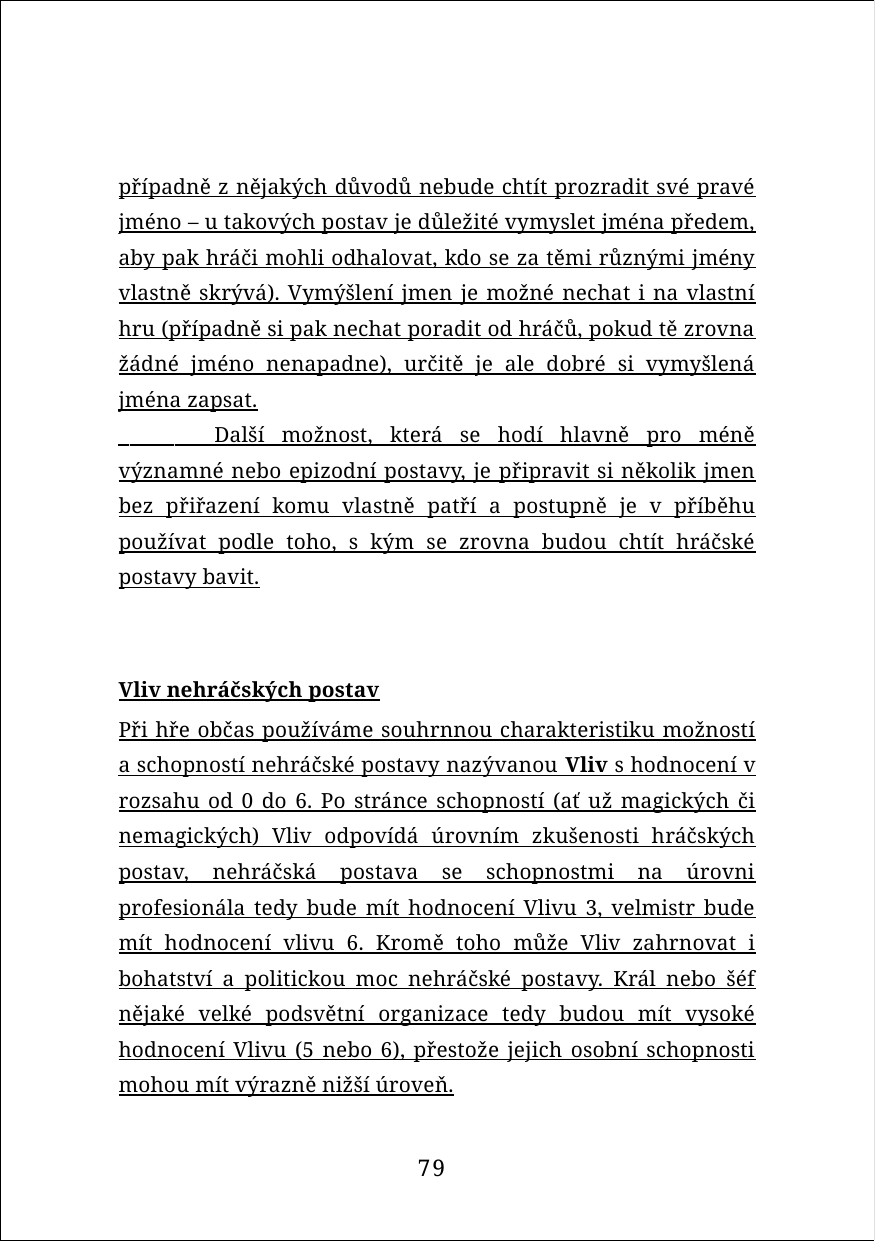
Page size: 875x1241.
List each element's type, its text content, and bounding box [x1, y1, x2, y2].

text rozsahu od 0 do 6. Po stránce schopností (ať už magických či [118, 776, 756, 810]
text profesionála tedy bude mít hodnocení Vlivu 3, velmistr bude [118, 883, 756, 917]
text postavy bavit. [118, 553, 756, 591]
text nějaké velké podsvětní organizace tedy budou mít vysoké [118, 989, 756, 1023]
text jména zapsat. Další možnost, která se hodí hlavně pro méně [118, 374, 756, 444]
text postav, nehráčská postava se schopnostmi na úrovni [118, 847, 756, 881]
text hru (případně si pak nechat poradit od hráčů, pokud tě zrovna [118, 303, 756, 338]
text používat podle toho, s kým se zrovna budou chtít hráčské [118, 517, 756, 551]
text vlastně skrývá). Vymýšlení jmen je možné nechat i na vlastní [118, 268, 756, 302]
subtitle Vliv nehráčských postav [118, 675, 756, 703]
text případně z nějakých důvodů nebude chtít prozradit své pravé [118, 172, 756, 196]
text a schopností nehráčské postavy nazývanou Vliv s hodnocení v [118, 740, 756, 775]
text bez přiřazení komu vlastně patří a postupně je v příběhu [118, 481, 756, 516]
text nemagických) Vliv odpovídá úrovním zkušenosti hráčských [118, 811, 756, 846]
text mohou mít výrazně nižší úroveň. [118, 1060, 756, 1099]
text významné nebo epizodní postavy, je připravit si několik jmen [118, 446, 756, 480]
text bohatství a politickou moc nehráčské postavy. Král nebo šéf [118, 953, 756, 988]
text aby pak hráči mohli odhalovat, kdo se za těmi různými jmény [118, 233, 756, 267]
text hodnocení Vlivu (5 nebo 6), přestože jejich osobní schopnosti [118, 1024, 756, 1059]
text mít hodnocení vlivu 6. Kromě toho může Vliv zahrnovat i [118, 918, 756, 952]
text žádné jméno nenapadne), určitě je ale dobré si vymyšlená [118, 339, 756, 373]
text jméno – u takových postav je důležité vymyslet jména předem, [118, 197, 756, 231]
text Při hře občas používáme souhrnnou charakteristiku možností [118, 715, 756, 739]
